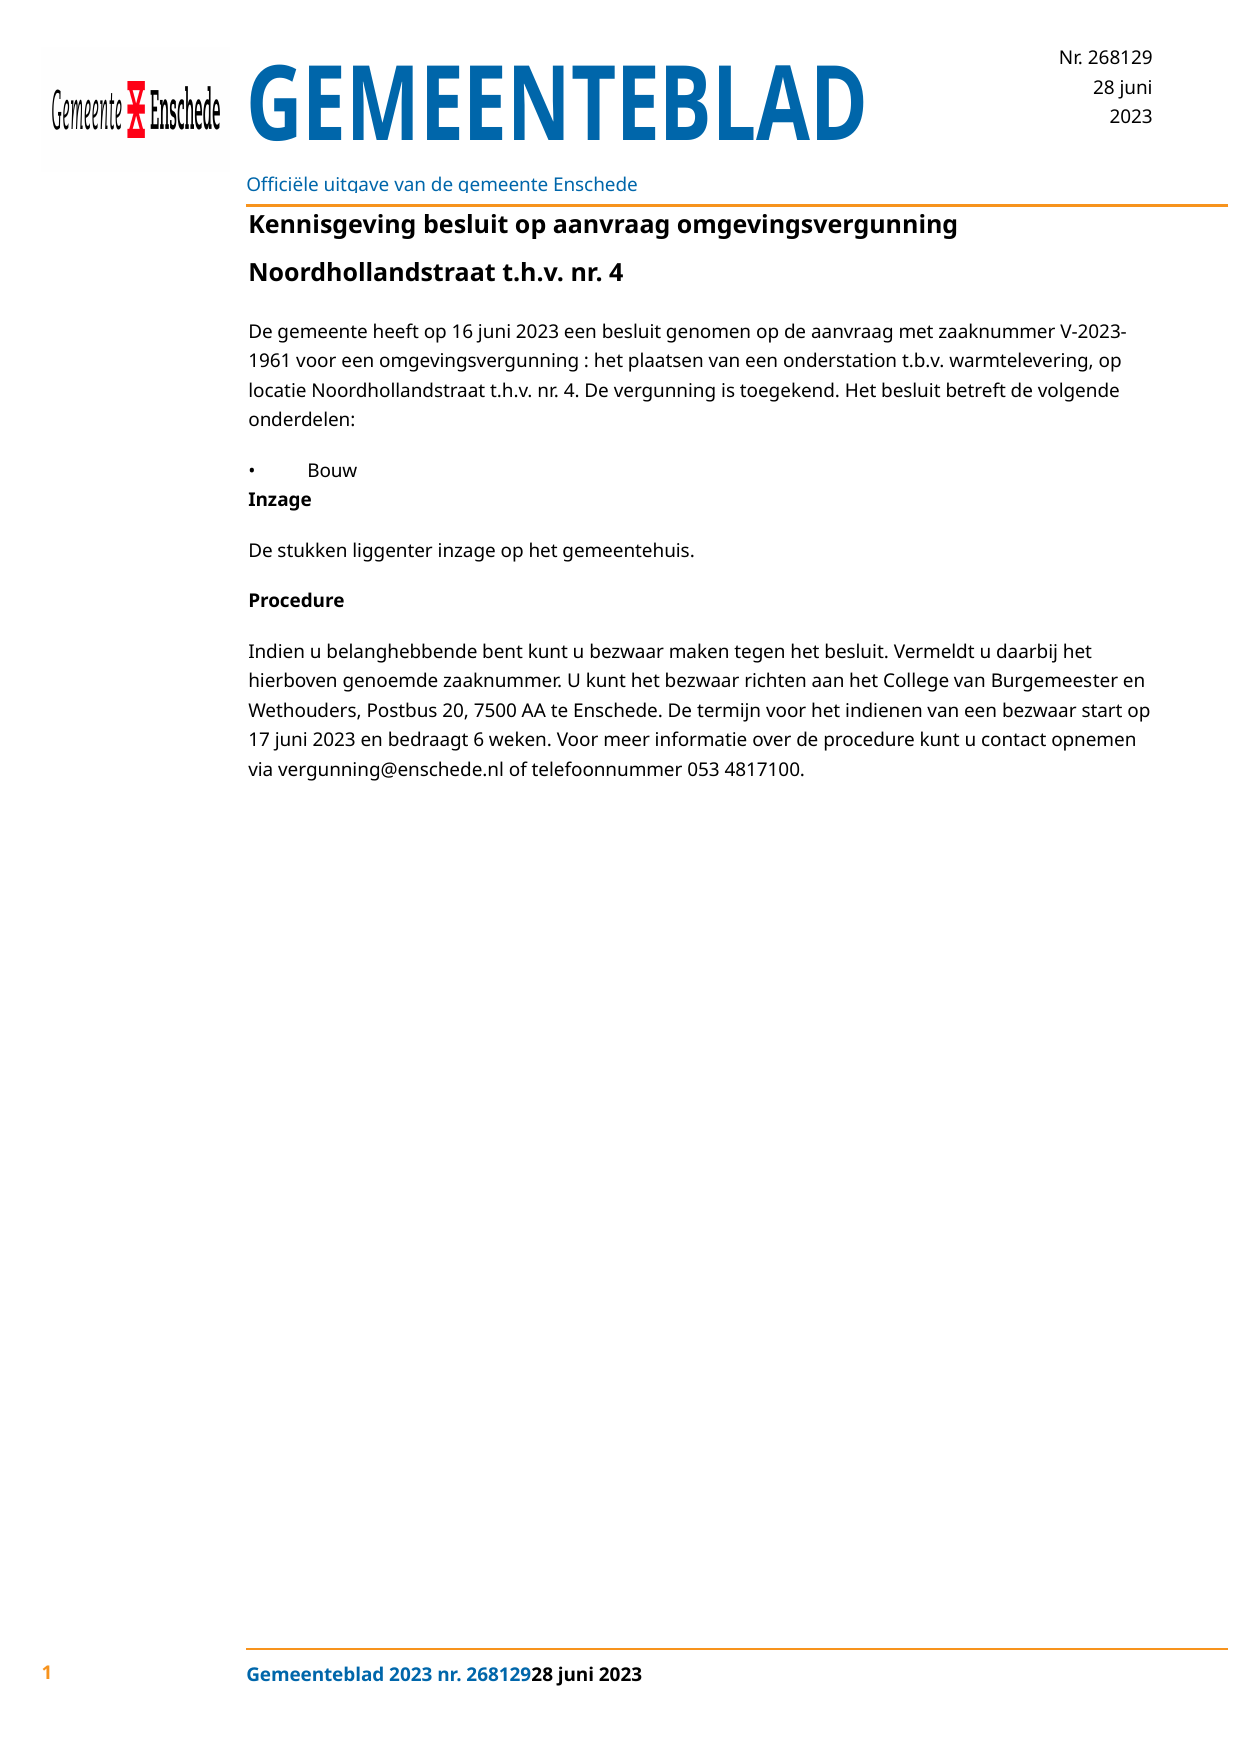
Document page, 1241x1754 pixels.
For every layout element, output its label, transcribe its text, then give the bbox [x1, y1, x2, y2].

text De gemeente heeft op 16 juni 2023 een besluit genomen op de aanvraag met zaaknummer V-2023-1961 voor een omgevingsvergunning : het plaatsen van een onderstation t.b.v. warmtelevering, op locatie Noordhollandstraat t.h.v. nr. 4. De vergunning is toegekend. Het besluit betreft de volgende onderdelen: [248, 318, 1152, 432]
text De stukken liggenter inzage op het gemeentehuis. [248, 537, 1152, 563]
list Bouw [248, 457, 1152, 483]
picture [41, 47, 231, 172]
text Kennisgeving besluit op aanvraag omgevingsvergunning Noordhollandstraat t.h.v. nr. 4 [248, 207, 1152, 288]
text Inzage [248, 487, 1152, 512]
text Indien u belanghebbende bent kunt u bezwaar maken tegen het besluit. Vermeldt u daarbij het hierboven genoemde zaaknummer. U kunt het bezwaar richten aan het College van Burgemees­ter en Wethouders, Postbus 20, 7500 AA te Enschede. De termijn voor het indienen van een bezwaar start op 17 juni 2023 en bedraagt 6 weken. Voor meer informatie over de procedure kunt u contact opnemen via vergunning@enschede.nl of telefoonnummer 053 4817100. [248, 638, 1152, 782]
text Procedure [248, 587, 1152, 613]
